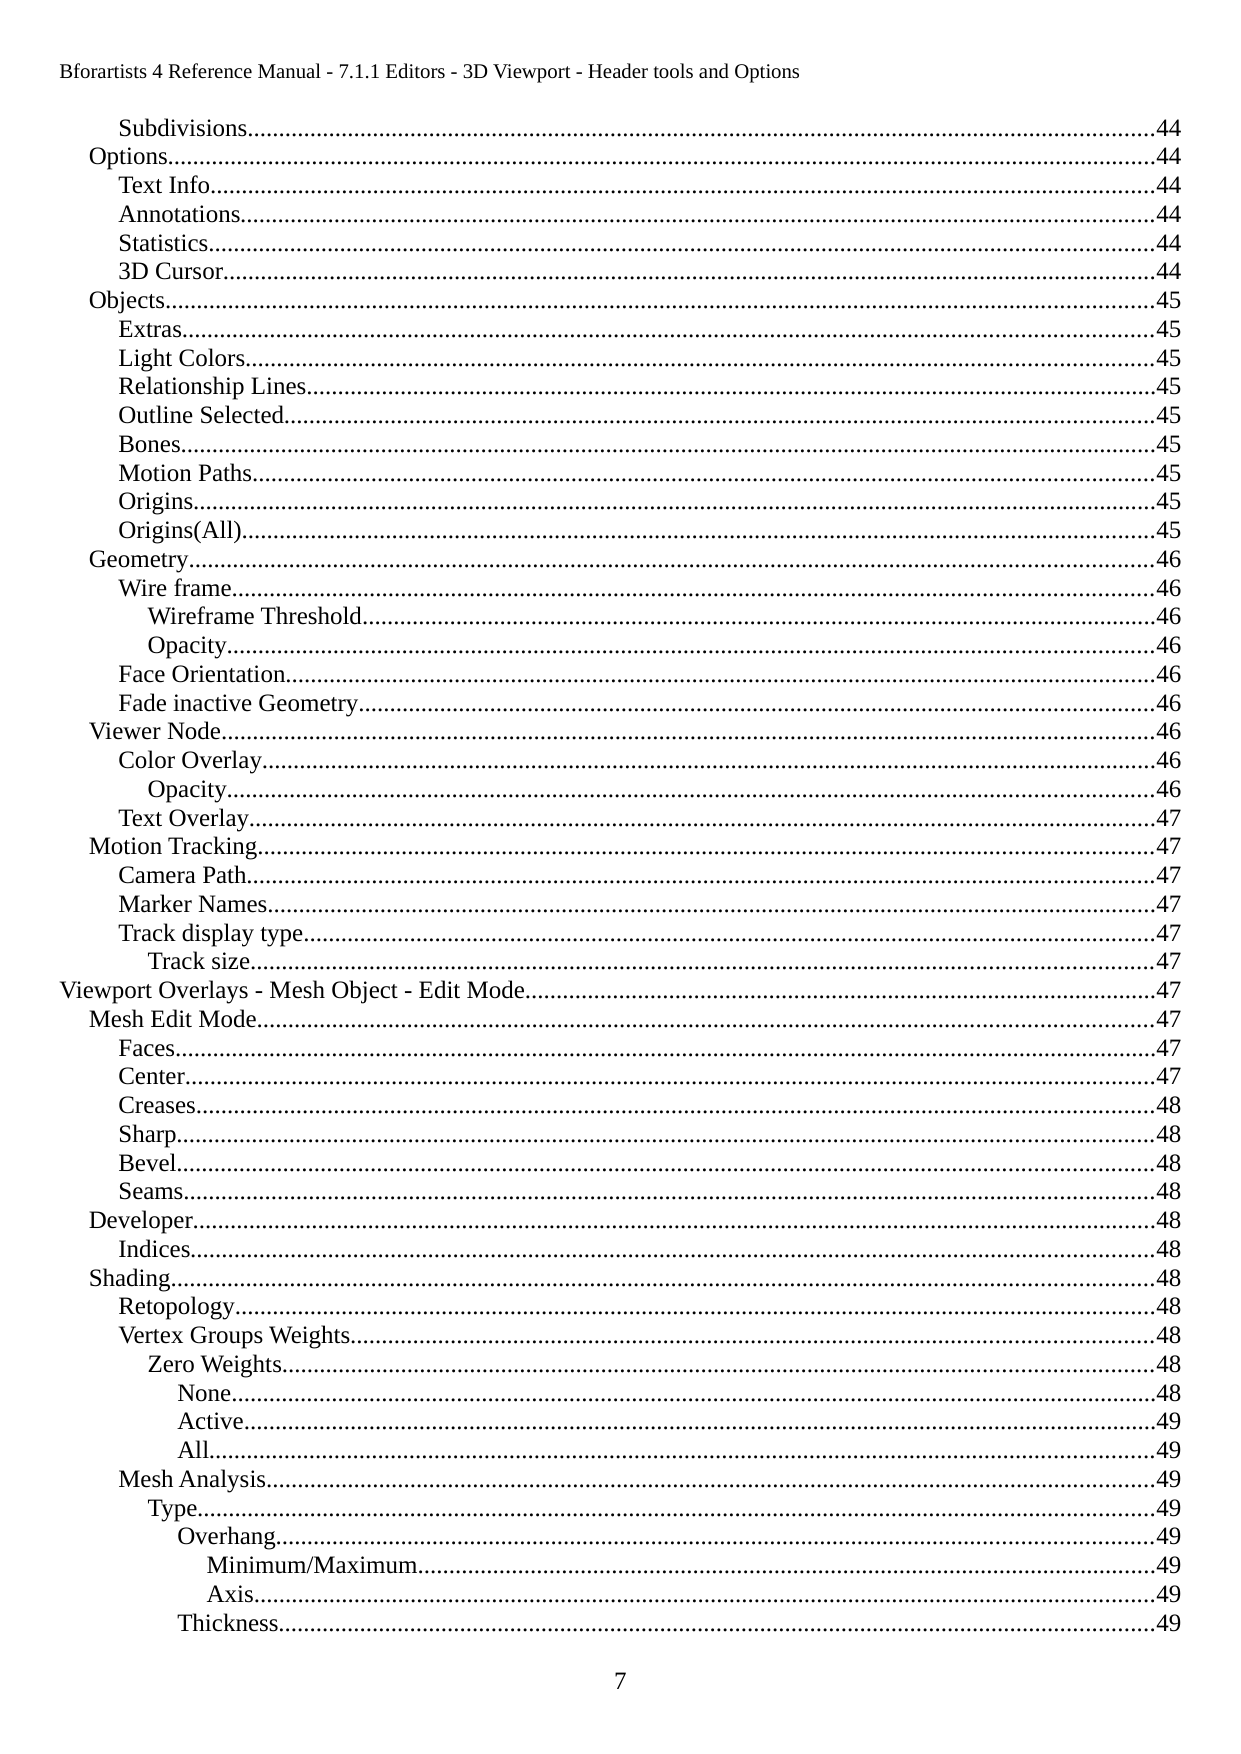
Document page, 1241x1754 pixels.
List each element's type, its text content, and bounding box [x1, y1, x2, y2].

text Motion Paths 45 [118, 458, 1181, 486]
text Objects 45 [88, 285, 1181, 314]
text Indices 48 [118, 1234, 1181, 1263]
text Annotations 44 [118, 199, 1181, 228]
text Wire frame 46 [118, 573, 1181, 601]
text Face Orientation 46 [118, 659, 1181, 688]
text Origins 45 [118, 486, 1181, 515]
text Retopology 48 [118, 1291, 1181, 1320]
text Overhang 49 [177, 1521, 1181, 1550]
text Track display type 47 [118, 918, 1181, 946]
text Minimum/Maximum 49 [206, 1550, 1181, 1579]
text Opacity 46 [147, 630, 1181, 659]
text Shading 48 [88, 1263, 1181, 1291]
text Bevel 48 [118, 1148, 1181, 1176]
text Text Info 44 [118, 170, 1181, 199]
text Type 49 [147, 1493, 1181, 1521]
text Origins(All) 45 [118, 515, 1181, 544]
text Creases 48 [118, 1090, 1181, 1119]
text Camera Path 47 [118, 860, 1181, 889]
text Mesh Analysis 49 [118, 1464, 1181, 1493]
text Thickness 49 [177, 1608, 1181, 1636]
text Zero Weights 48 [147, 1349, 1181, 1378]
text Viewer Node 46 [88, 716, 1181, 745]
text Light Colors 45 [118, 343, 1181, 371]
text Bones 45 [118, 429, 1181, 458]
text Active 49 [177, 1406, 1181, 1435]
text None 48 [177, 1378, 1181, 1406]
text Viewport Overlays - Mesh Object - Edit Mode 47 [59, 975, 1181, 1004]
text Seams 48 [118, 1176, 1181, 1205]
text Axis 49 [206, 1579, 1181, 1608]
text Marker Names 47 [118, 889, 1181, 918]
text Extras 45 [118, 314, 1181, 343]
text Opacity 46 [147, 774, 1181, 803]
text Relationship Lines 45 [118, 371, 1181, 400]
text Outline Selected 45 [118, 400, 1181, 429]
text Color Overlay 46 [118, 745, 1181, 774]
text Subdivisions 44 [118, 113, 1181, 141]
text Center 47 [118, 1061, 1181, 1090]
text Faces 47 [118, 1033, 1181, 1061]
text 3D Cursor 44 [118, 256, 1181, 285]
text Statistics 44 [118, 228, 1181, 256]
text Wireframe Threshold 46 [147, 601, 1181, 630]
text Fade inactive Geometry 46 [118, 688, 1181, 716]
text Text Overlay 47 [118, 803, 1181, 831]
text All 49 [177, 1435, 1181, 1464]
text Sharp 48 [118, 1119, 1181, 1148]
text Mesh Edit Mode 47 [88, 1004, 1181, 1033]
text Motion Tracking 47 [88, 831, 1181, 860]
text Track size 47 [147, 946, 1181, 975]
text Developer 48 [88, 1205, 1181, 1234]
text Geometry 46 [88, 544, 1181, 573]
text Options 44 [88, 141, 1181, 170]
text Vertex Groups Weights 48 [118, 1320, 1181, 1349]
